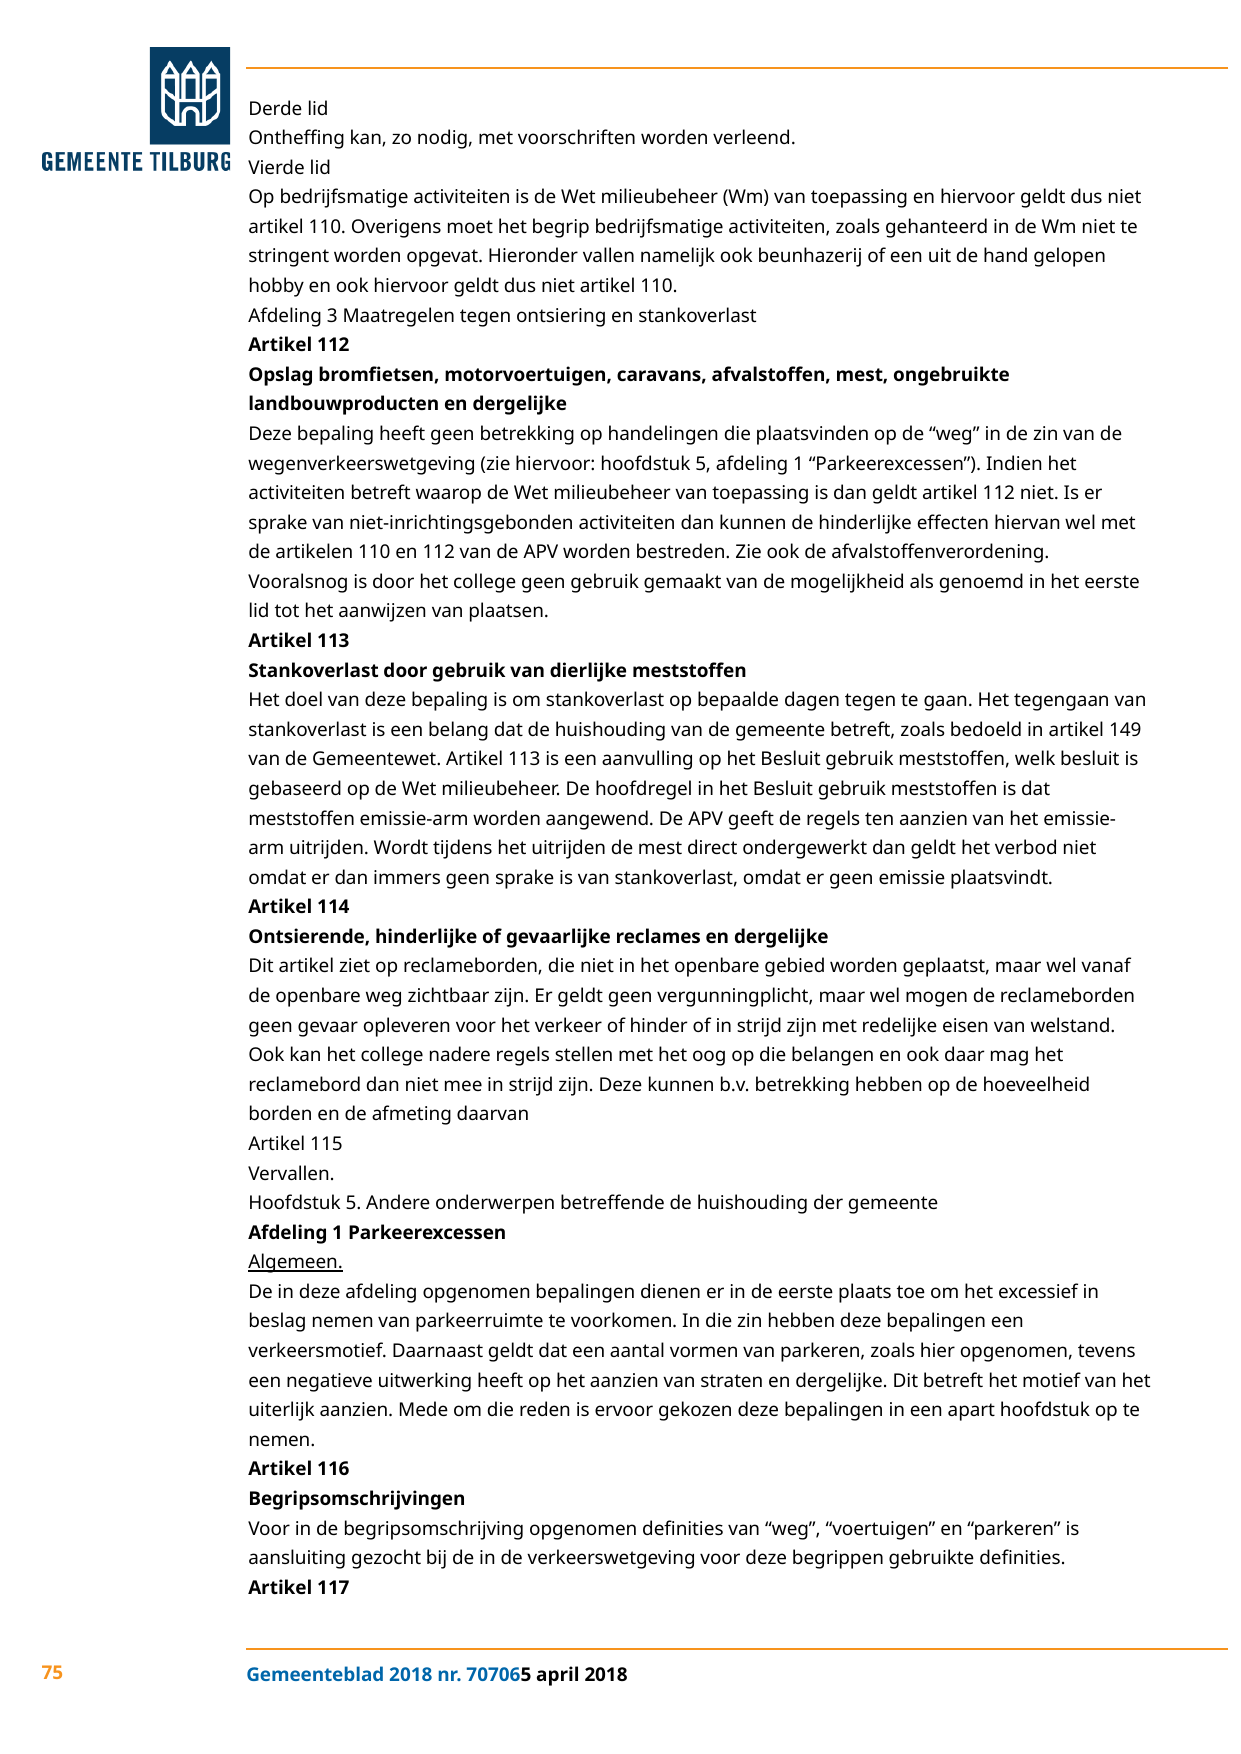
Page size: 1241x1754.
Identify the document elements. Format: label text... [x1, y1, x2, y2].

text Op bedrijfsmatige activiteiten is de Wet milieubeheer (Wm) van toepassing en hiervoor geldt dus niet artikel 110. Overigens moet het begrip bedrijfsmatige activiteiten, zoals gehanteerd in de Wm niet te stringent worden opgevat. Hieronder vallen namelijk ook beunhazerij of een uit de hand gelopen hobby en ook hiervoor geldt dus niet artikel 110. [248, 183, 1152, 298]
text Artikel 113 [248, 627, 1152, 653]
text Dit artikel ziet op reclameborden, die niet in het openbare gebied worden geplaatst, maar wel vanaf de openbare weg zichtbaar zijn. Er geldt geen vergunningplicht, maar wel mogen de reclameborden geen gevaar opleveren voor het verkeer of hinder of in strijd zijn met redelijke eisen van welstand. Ook kan het college nadere regels stellen met het oog op die belangen en ook daar mag het reclamebord dan niet mee in strijd zijn. Deze kunnen b.v. betrekking hebben op de hoeveelheid borden en de afmeting daarvan [248, 953, 1152, 1126]
text Algemeen. [248, 1248, 1152, 1274]
text Afdeling 3 Maatregelen tegen ontsiering en stankoverlast [248, 302, 1152, 328]
text Deze bepaling heeft geen betrekking op handelingen die plaatsvinden op de “weg” in de zin van de wegenverkeerswetgeving (zie hiervoor: hoofdstuk 5, afdeling 1 “Parkeerexcessen”). Indien het activiteiten betreft waarop de Wet milieubeheer van toepassing is dan geldt artikel 112 niet. Is er sprake van niet-inrichtingsgebonden activiteiten dan kunnen de hinderlijke effecten hiervan wel met de artikelen 110 en 112 van de APV worden bestreden. Zie ook de afvalstoffenverordening. [248, 420, 1152, 564]
text Het doel van deze bepaling is om stankoverlast op bepaalde dagen tegen te gaan. Het tegengaan van stankoverlast is een belang dat de huishouding van de gemeente betreft, zoals bedoeld in artikel 149 van de Gemeentewet. Artikel 113 is een aanvulling op het Besluit gebruik meststoffen, welk besluit is gebaseerd op de Wet milieubeheer. De hoofdregel in het Besluit gebruik meststoffen is dat meststoffen emissie-arm worden aangewend. De APV geeft de regels ten aanzien van het emissie-arm uitrijden. Wordt tijdens het uitrijden de mest direct ondergewerkt dan geldt het verbod niet omdat er dan immers geen sprake is van stankoverlast, omdat er geen emissie plaatsvindt. [248, 686, 1152, 890]
text Stankoverlast door gebruik van dierlijke meststoffen [248, 657, 1152, 683]
text De in deze afdeling opgenomen bepalingen dienen er in de eerste plaats toe om het excessief in beslag nemen van parkeerruimte te voorkomen. In die zin hebben deze bepalingen een verkeersmotief. Daarnaast geldt dat een aantal vormen van parkeren, zoals hier opgenomen, tevens een negatieve uitwerking heeft op het aanzien van straten en dergelijke. Dit betreft het motief van het uiterlijk aanzien. Mede om die reden is ervoor gekozen deze bepalingen in een apart hoofdstuk op te nemen. [248, 1278, 1152, 1452]
text Voor in de begripsomschrijving opgenomen definities van “weg”, “voertuigen” en “parkeren” is aansluiting gezocht bij de in de verkeerswetgeving voor deze begrippen gebruikte definities. [248, 1515, 1152, 1570]
text Afdeling 1 Parkeerexcessen [248, 1219, 1152, 1245]
text Derde lid [248, 95, 1152, 121]
text Artikel 112 [248, 331, 1152, 357]
text Opslag bromfietsen, motorvoertuigen, caravans, afvalstoffen, mest, ongebruikte landbouwproducten en dergelijke [248, 361, 1152, 416]
text Vierde lid [248, 154, 1152, 180]
text Artikel 116 [248, 1456, 1152, 1481]
text Artikel 115 [248, 1130, 1152, 1156]
text Artikel 117 [248, 1574, 1152, 1600]
text Hoofdstuk 5. Andere onderwerpen betreffende de huishouding der gemeente [248, 1189, 1152, 1215]
text Vervallen. [248, 1160, 1152, 1186]
text Begripsomschrijvingen [248, 1485, 1152, 1511]
text Ontheffing kan, zo nodig, met voorschriften worden verleend. [248, 124, 1152, 150]
picture [41, 47, 231, 172]
text Ontsierende, hinderlijke of gevaarlijke reclames en dergelijke [248, 923, 1152, 949]
text Vooralsnog is door het college geen gebruik gemaakt van de mogelijkheid als genoemd in het eerste lid tot het aanwijzen van plaatsen. [248, 568, 1152, 623]
text Artikel 114 [248, 893, 1152, 919]
